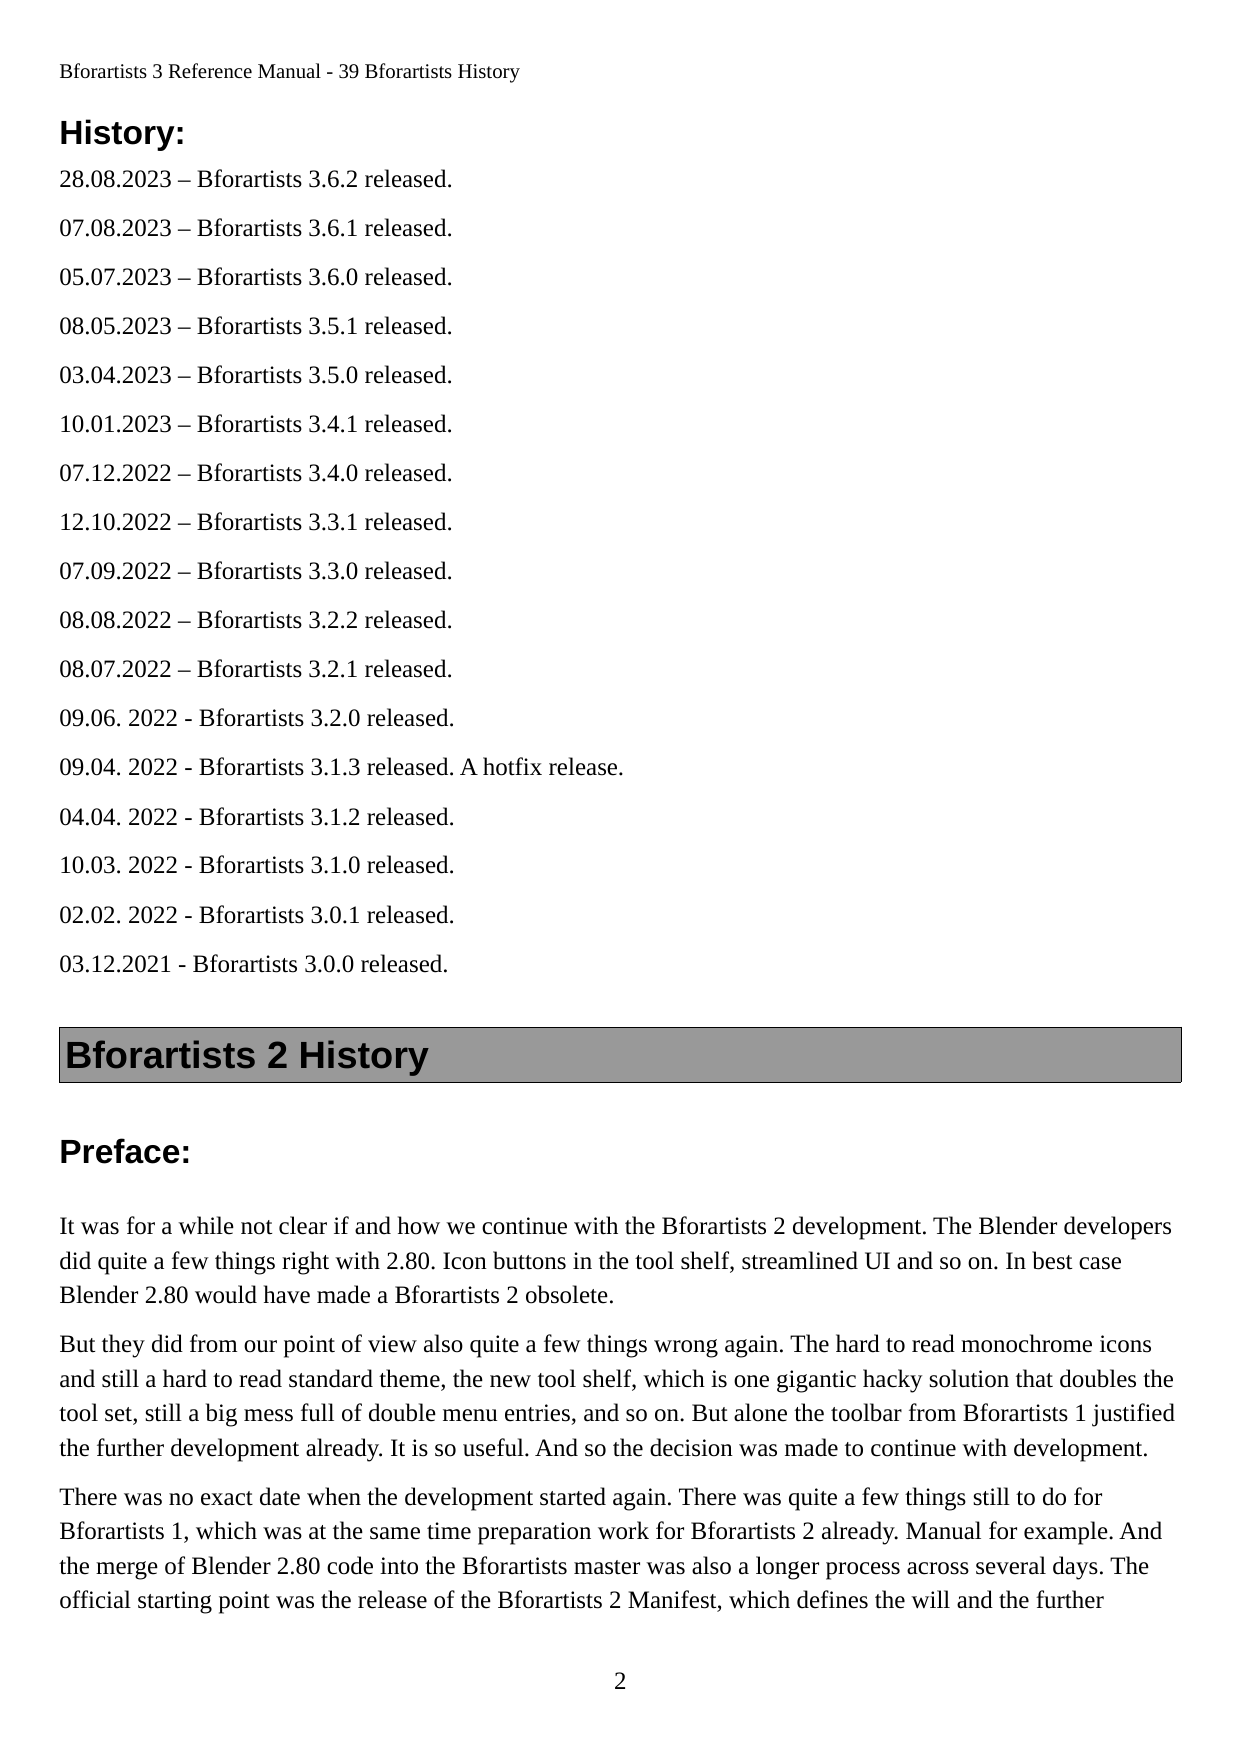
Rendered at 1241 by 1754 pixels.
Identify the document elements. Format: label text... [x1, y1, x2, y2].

text 28.08.2023 – Bforartists 3.6.2 released. [59, 164, 1181, 192]
text It was for a while not clear if and how we continue with the Bforartists 2 development. The Blender developers did quite a few things right with 2.80. Icon buttons in the tool shelf, streamlined UI and so on. In best case Blender 2.80 would have made a Bforartists 2 obsolete. [59, 1211, 1181, 1309]
text 09.06. 2022 - Bforartists 3.2.0 released. [59, 703, 1181, 732]
text 02.02. 2022 - Bforartists 3.0.1 released. [59, 900, 1181, 928]
text But they did from our point of view also quite a few things wrong again. The hard to read monochrome icons and still a hard to read standard theme, the new tool shelf, which is one gigantic hacky solution that doubles the tool set, still a big mess full of double menu entries, and so on. But alone the toolbar from Bforartists 1 justified the further development already. It is so useful. And so the decision was made to continue with development. [59, 1329, 1181, 1462]
text 10.01.2023 – Bforartists 3.4.1 released. [59, 409, 1181, 438]
text 08.08.2022 – Bforartists 3.2.2 released. [59, 605, 1181, 634]
table_header Bforartists 2 History [60, 1028, 1181, 1082]
text 07.08.2023 – Bforartists 3.6.1 released. [59, 213, 1181, 242]
text 03.04.2023 – Bforartists 3.5.0 released. [59, 360, 1181, 389]
text 08.07.2022 – Bforartists 3.2.1 released. [59, 654, 1181, 683]
text 05.07.2023 – Bforartists 3.6.0 released. [59, 262, 1181, 291]
text 12.10.2022 – Bforartists 3.3.1 released. [59, 507, 1181, 536]
text There was no exact date when the development started again. There was quite a few things still to do for Bforartists 1, which was at the same time preparation work for Bforartists 2 already. Manual for example. And the merge of Blender 2.80 code into the Bforartists master was also a longer process across several days. The official starting point was the release of the Bforartists 2 Manifest, which defines the will and the further [59, 1482, 1181, 1614]
subtitle History: [59, 113, 1181, 151]
text 04.04. 2022 - Bforartists 3.1.2 released. [59, 802, 1181, 830]
text 08.05.2023 – Bforartists 3.5.1 released. [59, 311, 1181, 340]
text 07.12.2022 – Bforartists 3.4.0 released. [59, 458, 1181, 487]
subtitle Preface: [59, 1131, 1181, 1170]
text 10.03. 2022 - Bforartists 3.1.0 released. [59, 851, 1181, 879]
text 03.12.2021 - Bforartists 3.0.0 released. [59, 949, 1181, 977]
text 09.04. 2022 - Bforartists 3.1.3 released. A hotfix release. [59, 752, 1181, 781]
text 07.09.2022 – Bforartists 3.3.0 released. [59, 556, 1181, 585]
